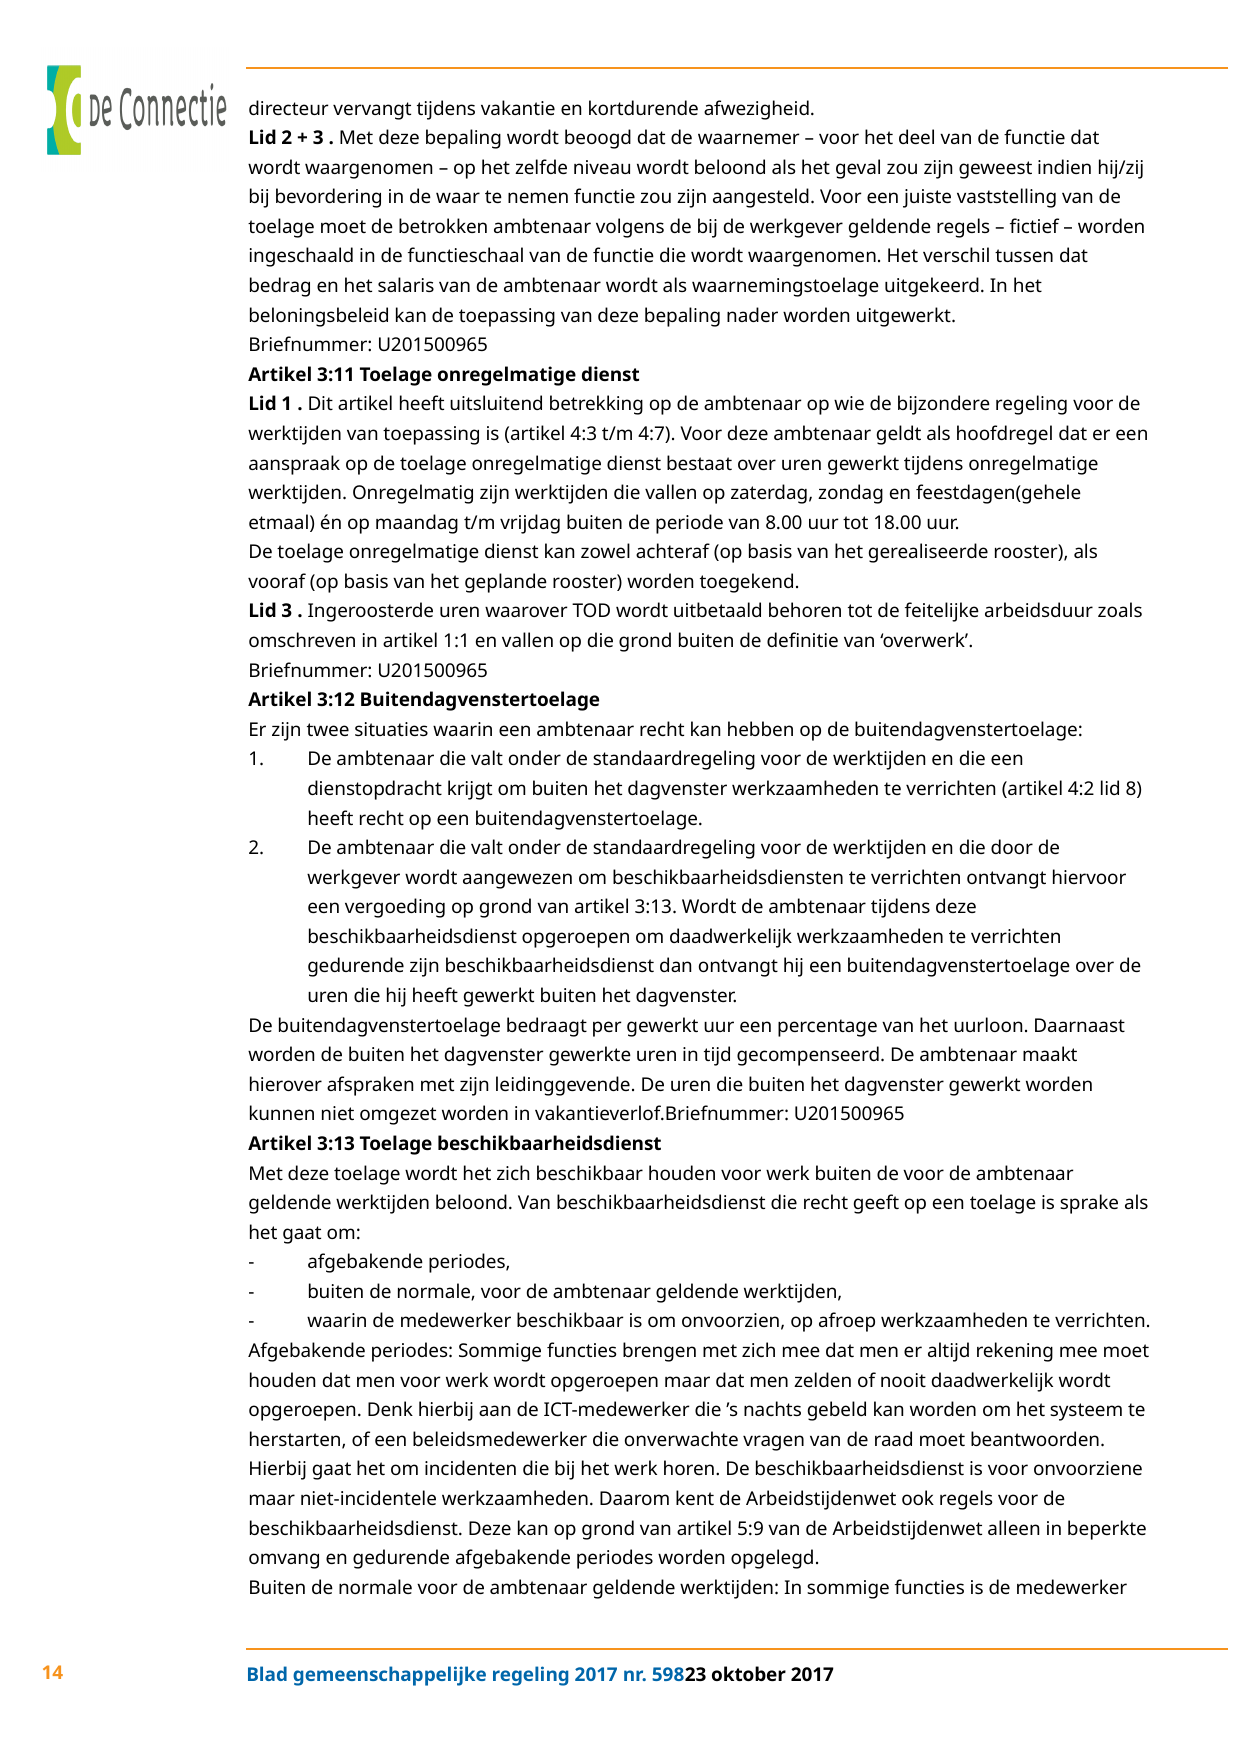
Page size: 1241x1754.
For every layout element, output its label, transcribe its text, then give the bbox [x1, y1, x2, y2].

text Briefnummer: U201500965 [248, 657, 1152, 683]
text directeur vervangt tijdens vakantie en kortdurende afwezigheid. [248, 95, 1152, 121]
text Lid 3 . Ingeroosterde uren waarover TOD wordt uitbetaald behoren tot de feitelijke arbeidsduur zoals omschreven in artikel 1:1 en vallen op die grond buiten de definitie van ‘overwerk’. [248, 598, 1152, 653]
text Artikel 3:13 Toelage beschikbaarheidsdienst [248, 1130, 1152, 1156]
list buiten de normale, voor de ambtenaar geldende werktijden, [248, 1278, 1152, 1304]
text De buitendagvenstertoelage bedraagt per gewerkt uur een percentage van het uurloon. Daarnaast worden de buiten het dagvenster gewerkte uren in tijd gecompenseerd. De ambtenaar maakt hierover afspraken met zijn leidinggevende. De uren die buiten het dagvenster gewerkt worden kunnen niet omgezet worden in vakantieverlof.Briefnummer: U201500965 [248, 1012, 1152, 1126]
text Artikel 3:12 Buitendagvenstertoelage [248, 686, 1152, 712]
picture [41, 47, 231, 172]
text Met deze toelage wordt het zich beschikbaar houden voor werk buiten de voor de ambtenaar geldende werktijden beloond. Van beschikbaarheidsdienst die recht geeft op een toelage is sprake als het gaat om: [248, 1160, 1152, 1245]
text Lid 2 + 3 . Met deze bepaling wordt beoogd dat de waarnemer – voor het deel van de functie dat wordt waargenomen – op het zelfde niveau wordt beloond als het geval zou zijn geweest indien hij/zij bij bevordering in de waar te nemen functie zou zijn aangesteld. Voor een juiste vaststelling van de toelage moet de betrokken ambtenaar volgens de bij de werkgever geldende regels – fictief – worden ingeschaald in de functieschaal van de functie die wordt waargenomen. Het verschil tussen dat bedrag en het salaris van de ambtenaar wordt als waarnemingstoelage uitgekeerd. In het beloningsbeleid kan de toepassing van deze bepaling nader worden uitgewerkt. [248, 124, 1152, 328]
text Artikel 3:11 Toelage onregelmatige dienst [248, 361, 1152, 387]
list waarin de medewerker beschikbaar is om onvoorzien, op afroep werkzaamheden te verrichten. [248, 1308, 1152, 1333]
text De toelage onregelmatige dienst kan zowel achteraf (op basis van het gerealiseerde rooster), als vooraf (op basis van het geplande rooster) worden toegekend. [248, 538, 1152, 594]
text Lid 1 . Dit artikel heeft uitsluitend betrekking op de ambtenaar op wie de bijzondere regeling voor de werktijden van toepassing is (artikel 4:3 t/m 4:7). Voor deze ambtenaar geldt als hoofdregel dat er een aanspraak op de toelage onregelmatige dienst bestaat over uren gewerkt tijdens onregelmatige werktijden. Onregelmatig zijn werktijden die vallen op zaterdag, zondag en feestdagen(gehele etmaal) én op maandag t/m vrijdag buiten de periode van 8.00 uur tot 18.00 uur. [248, 391, 1152, 535]
list De ambtenaar die valt onder de standaardregeling voor de werktijden en die door de werkgever wordt aangewezen om beschikbaarheidsdiensten te verrichten ontvangt hiervoor een vergoeding op grond van artikel 3:13. Wordt de ambtenaar tijdens deze beschikbaarheidsdienst opgeroepen om daadwerkelijk werkzaamheden te verrichten gedurende zijn beschikbaarheidsdienst dan ontvangt hij een buitendagvenstertoelage over de uren die hij heeft gewerkt buiten het dagvenster. [248, 834, 1152, 1008]
list De ambtenaar die valt onder de standaardregeling voor de werktijden en die een dienstopdracht krijgt om buiten het dagvenster werkzaamheden te verrichten (artikel 4:2 lid 8) heeft recht op een buitendagvenstertoelage. [248, 746, 1152, 831]
list afgebakende periodes, [248, 1248, 1152, 1274]
text Er zijn twee situaties waarin een ambtenaar recht kan hebben op de buitendagvenstertoelage: [248, 716, 1152, 742]
text Afgebakende periodes: Sommige functies brengen met zich mee dat men er altijd rekening mee moet houden dat men voor werk wordt opgeroepen maar dat men zelden of nooit daadwerkelijk wordt opgeroepen. Denk hierbij aan de ICT-medewerker die ’s nachts gebeld kan worden om het systeem te herstarten, of een beleidsmedewerker die onverwachte vragen van de raad moet beantwoorden. Hierbij gaat het om incidenten die bij het werk horen. De beschikbaarheidsdienst is voor onvoorziene maar niet-incidentele werkzaamheden. Daarom kent de Arbeidstijdenwet ook regels voor de beschikbaarheidsdienst. Deze kan op grond van artikel 5:9 van de Arbeidstijdenwet alleen in beperkte omvang en gedurende afgebakende periodes worden opgelegd. [248, 1337, 1152, 1570]
text Buiten de normale voor de ambtenaar geldende werktijden: In sommige functies is de medewerker [248, 1574, 1152, 1600]
text Briefnummer: U201500965 [248, 331, 1152, 357]
